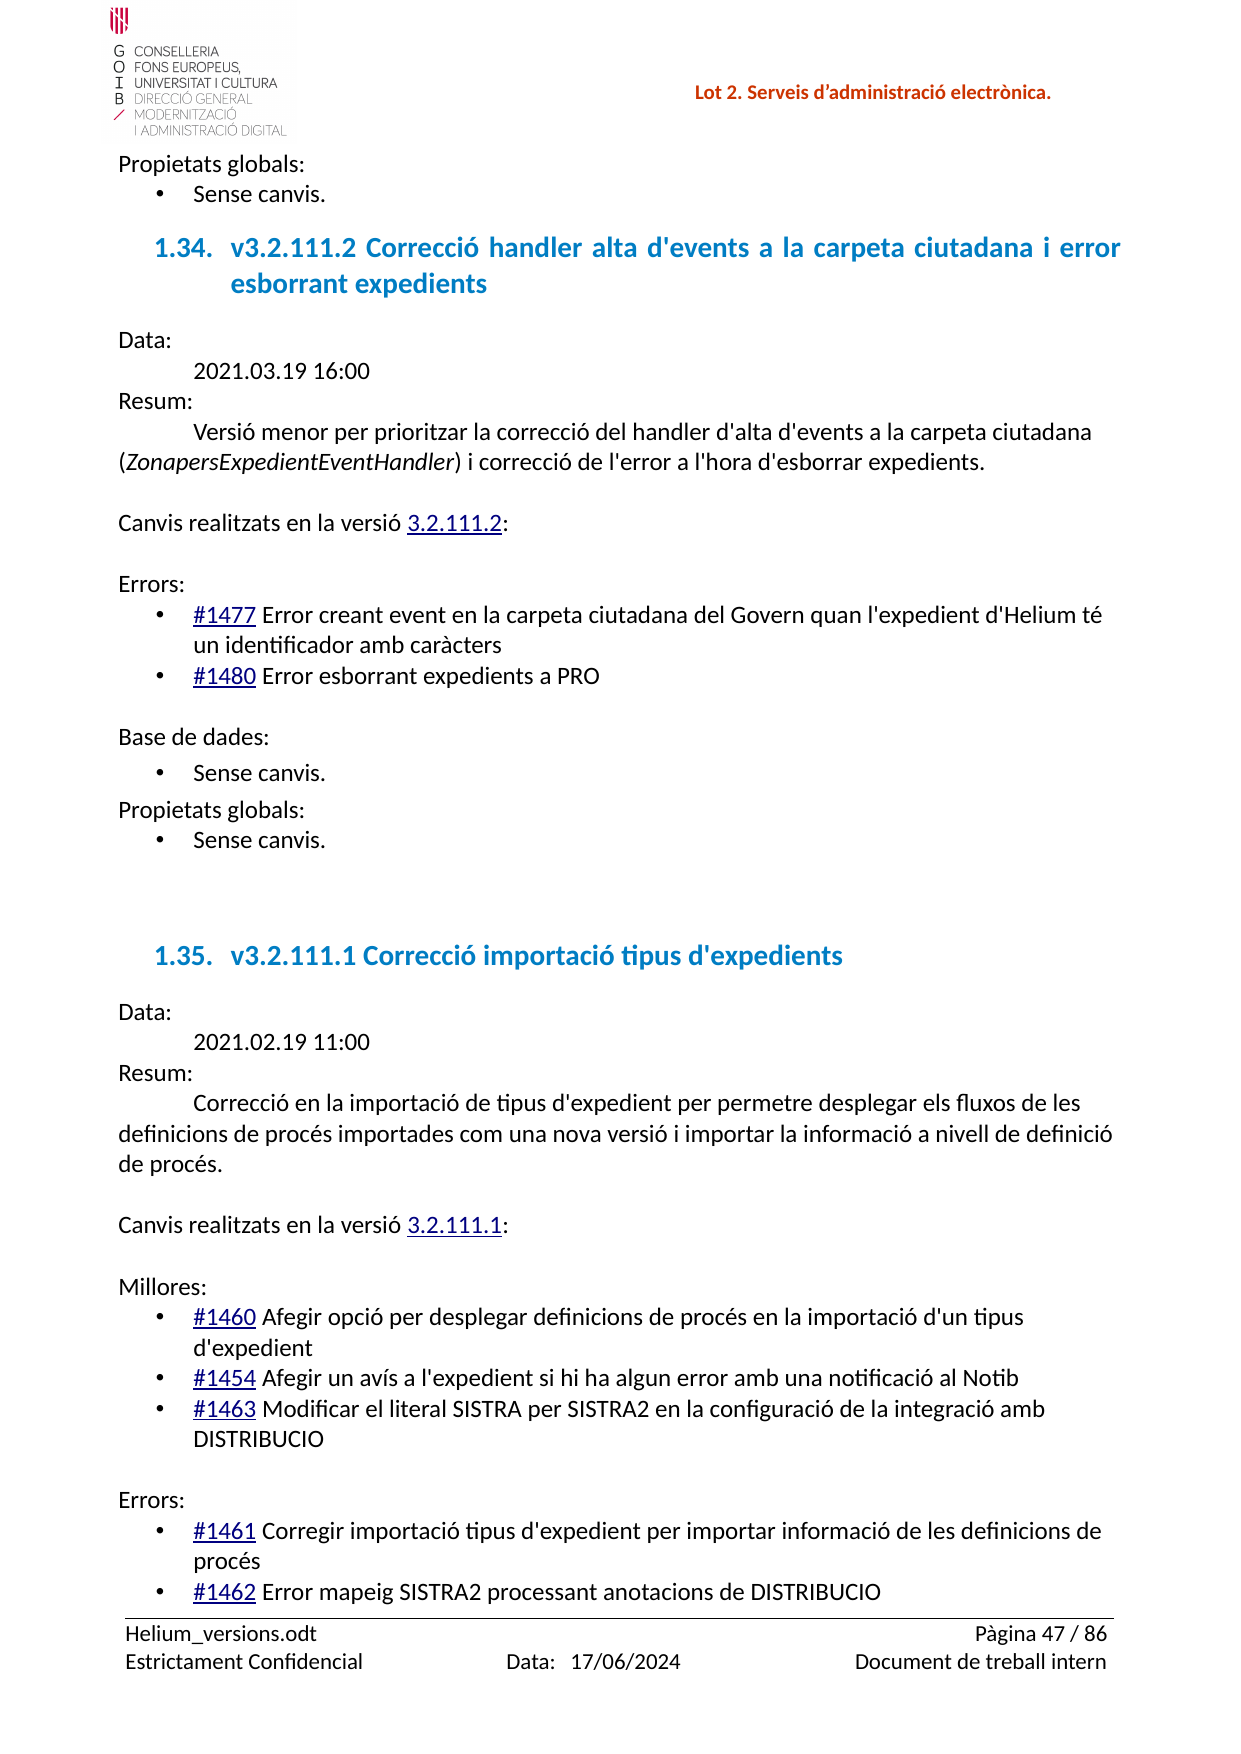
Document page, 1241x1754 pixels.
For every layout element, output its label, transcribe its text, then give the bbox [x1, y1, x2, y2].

list Sense canvis. [156, 824, 1122, 855]
list Sense canvis. [156, 757, 1122, 788]
text 2021.03.19 16:00 [118, 355, 1122, 385]
list #1477 Error creant event en la carpeta ciutadana del Govern quan l'expedient d'Helium té un identificador amb caràcters [156, 599, 1122, 660]
text Resum: [118, 385, 1122, 416]
list #1480 Error esborrant expedients a PRO [156, 660, 1122, 691]
subtitle v3.2.111.1 Correcció importació tipus d'expedients [153, 937, 1122, 972]
text Base de dades: [118, 721, 1122, 752]
text Errors: [118, 568, 1122, 599]
list #1462 Error mapeig SISTRA2 processant anotacions de DISTRIBUCIO [156, 1576, 1122, 1606]
list #1463 Modificar el literal SISTRA per SISTRA2 en la configuració de la integració amb DISTRIBUCIO [156, 1393, 1122, 1454]
picture [100, 0, 297, 144]
list Sense canvis. [156, 178, 1122, 209]
list #1460 Afegir opció per desplegar definicions de procés en la importació d'un tipus d'expedient [156, 1301, 1122, 1362]
text 2021.02.19 11:00 [118, 1026, 1122, 1057]
list #1454 Afegir un avís a l'expedient si hi ha algun error amb una notificació al Notib [156, 1362, 1122, 1393]
text Resum: [118, 1057, 1122, 1087]
text Data: [118, 324, 1122, 355]
text Data: [118, 996, 1122, 1026]
text Propietats globals: [118, 794, 1122, 824]
list #1461 Corregir importació tipus d'expedient per importar informació de les definicions de procés [156, 1515, 1122, 1576]
text Millores: [118, 1271, 1122, 1301]
text Versió menor per prioritzar la correcció del handler d'alta d'events a la carpeta ciutadana (ZonapersExpedientEventHandler) i correcció de l'error a l'hora d'esborrar expedients. [118, 416, 1122, 477]
text Correcció en la importació de tipus d'expedient per permetre desplegar els fluxos de les definicions de procés importades com una nova versió i importar la informació a nivell de definició de procés. [118, 1087, 1122, 1179]
subtitle v3.2.111.2 Correcció handler alta d'events a la carpeta ciutadana i error esborrant expedients [153, 229, 1122, 301]
text Propietats globals: [118, 148, 1122, 178]
text Errors: [118, 1484, 1122, 1515]
text Canvis realitzats en la versió 3.2.111.2: [118, 507, 1122, 538]
text Canvis realitzats en la versió 3.2.111.1: [118, 1209, 1122, 1240]
